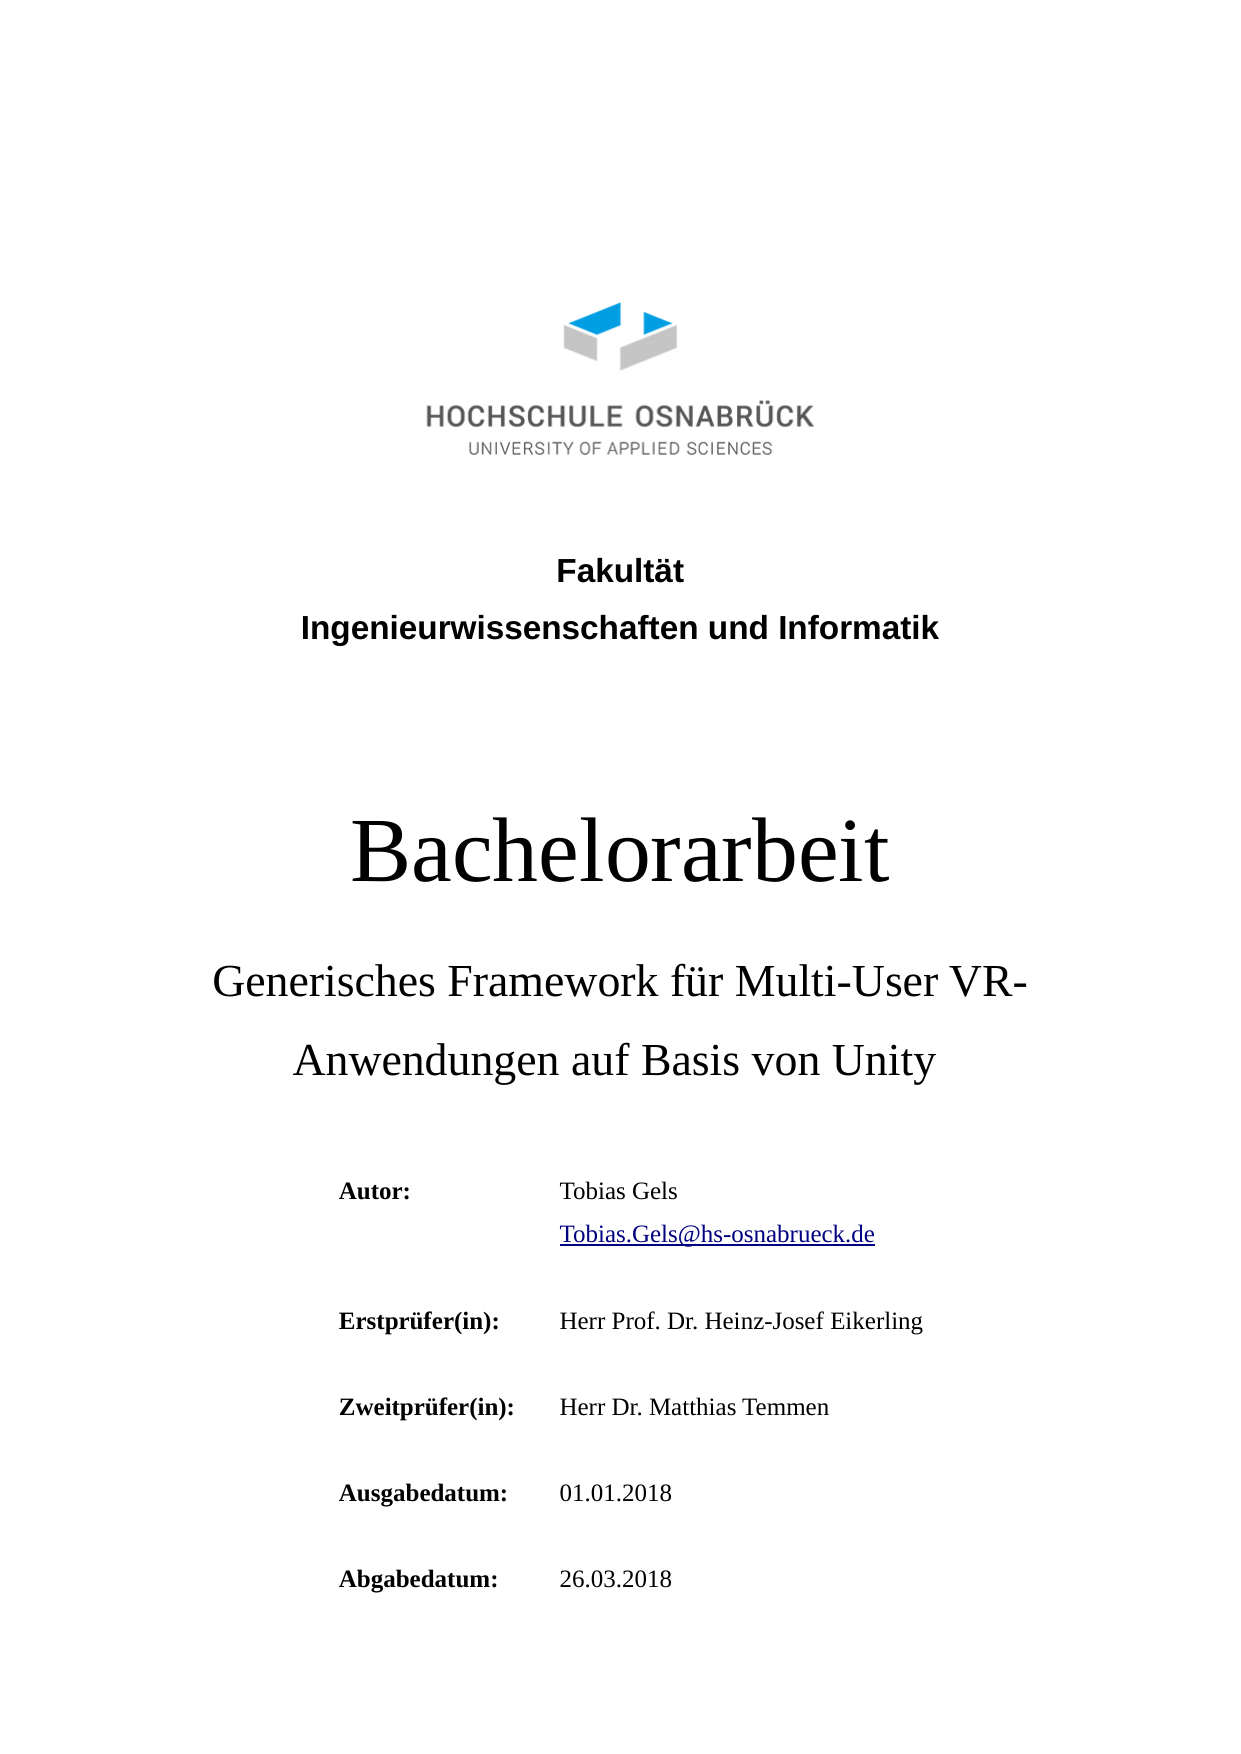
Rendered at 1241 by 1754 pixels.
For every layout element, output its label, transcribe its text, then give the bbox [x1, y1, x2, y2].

text Abgabedatum: 26.03.2018 [118, 1564, 1122, 1593]
text Ausgabedatum: 01.01.2018 [118, 1478, 1122, 1507]
text Bachelorarbeit [118, 795, 1122, 901]
picture [302, 283, 939, 474]
text Zweitprüfer(in): Herr Dr. Matthias Temmen [118, 1392, 1122, 1421]
text Autor: Tobias Gels [118, 1176, 1122, 1205]
text Fakultät [118, 551, 1122, 589]
text Ingenieurwissenschaften und Informatik [118, 608, 1122, 647]
text Generisches Framework für Multi-User VR-Anwendungen auf Basis von Unity [118, 953, 1122, 1085]
text Erstprüfer(in): Herr Prof. Dr. Heinz-Josef Eikerling [118, 1306, 1122, 1334]
text Tobias.Gels@hs-osnabrueck.de [118, 1219, 1122, 1248]
